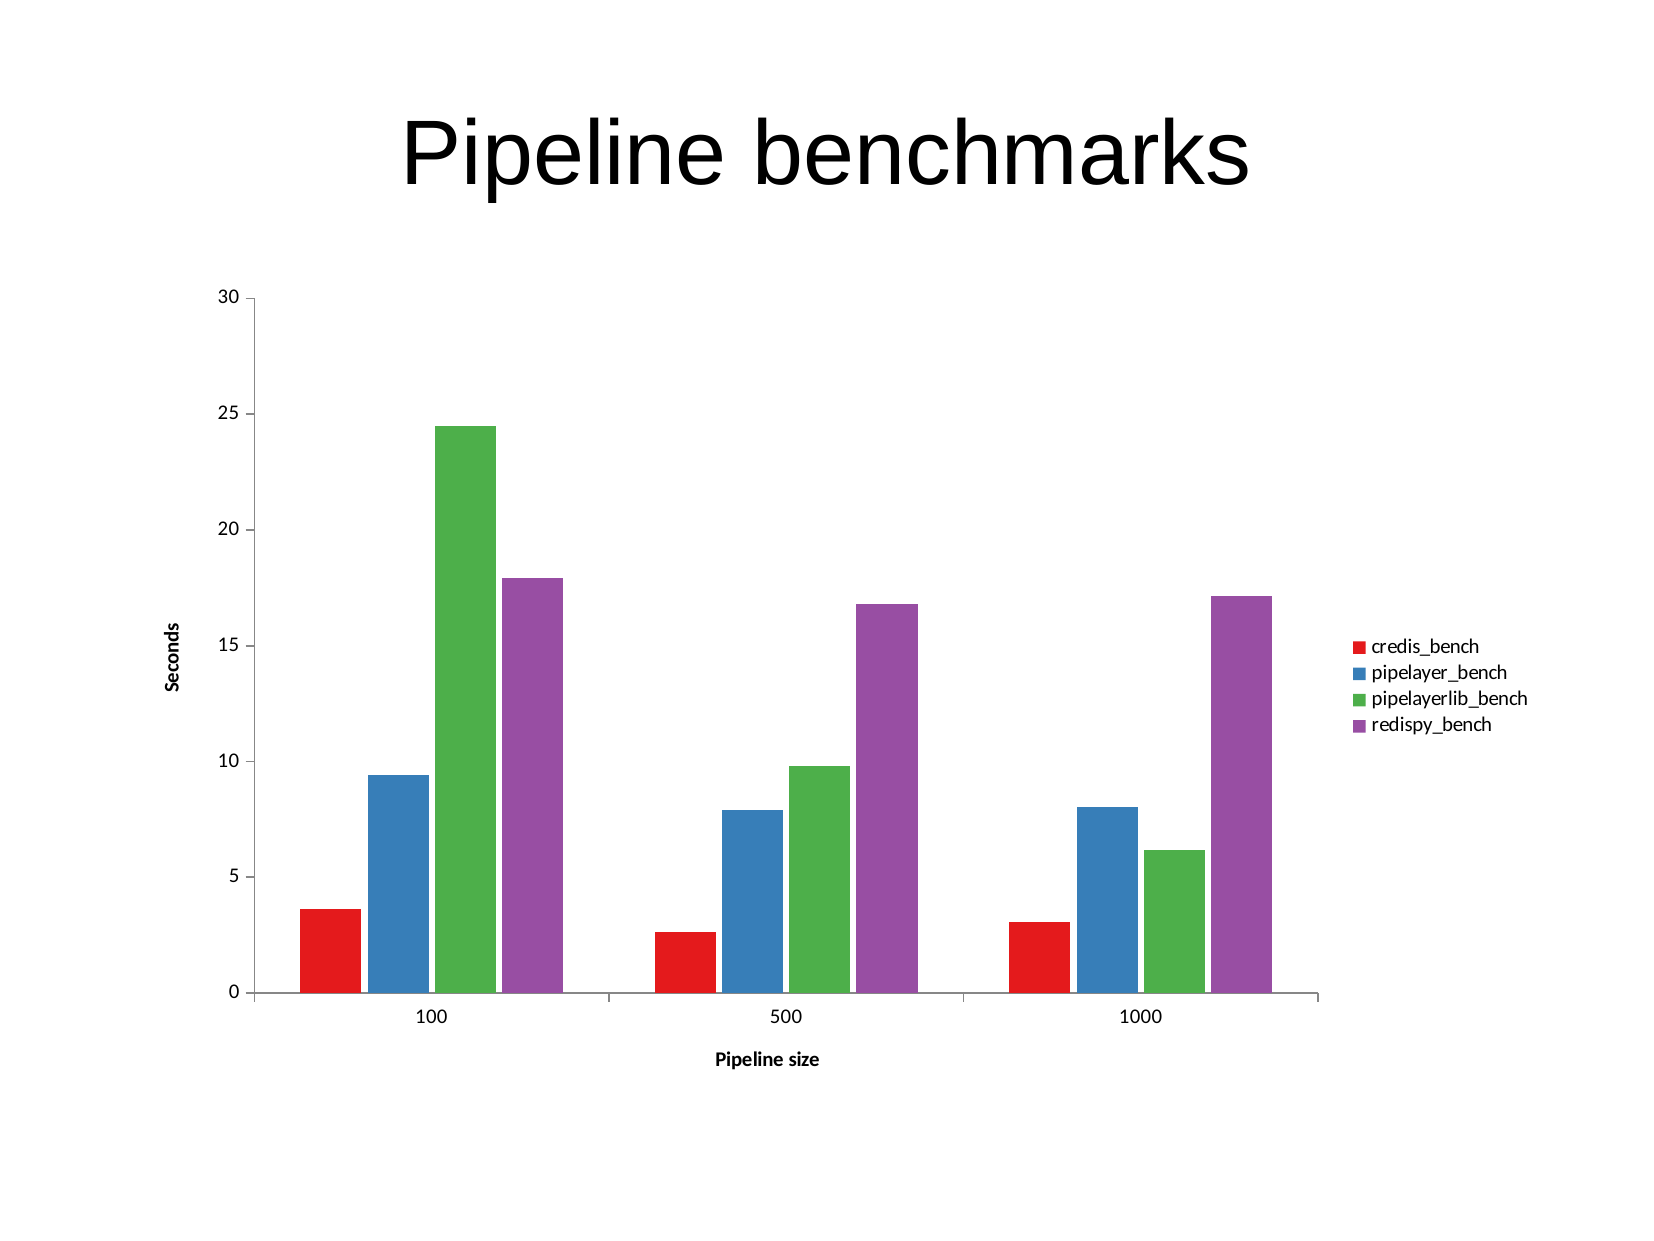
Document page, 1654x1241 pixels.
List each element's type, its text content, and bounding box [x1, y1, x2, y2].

chart [129, 271, 1548, 1103]
title Pipeline benchmarks [82, 49, 1571, 257]
